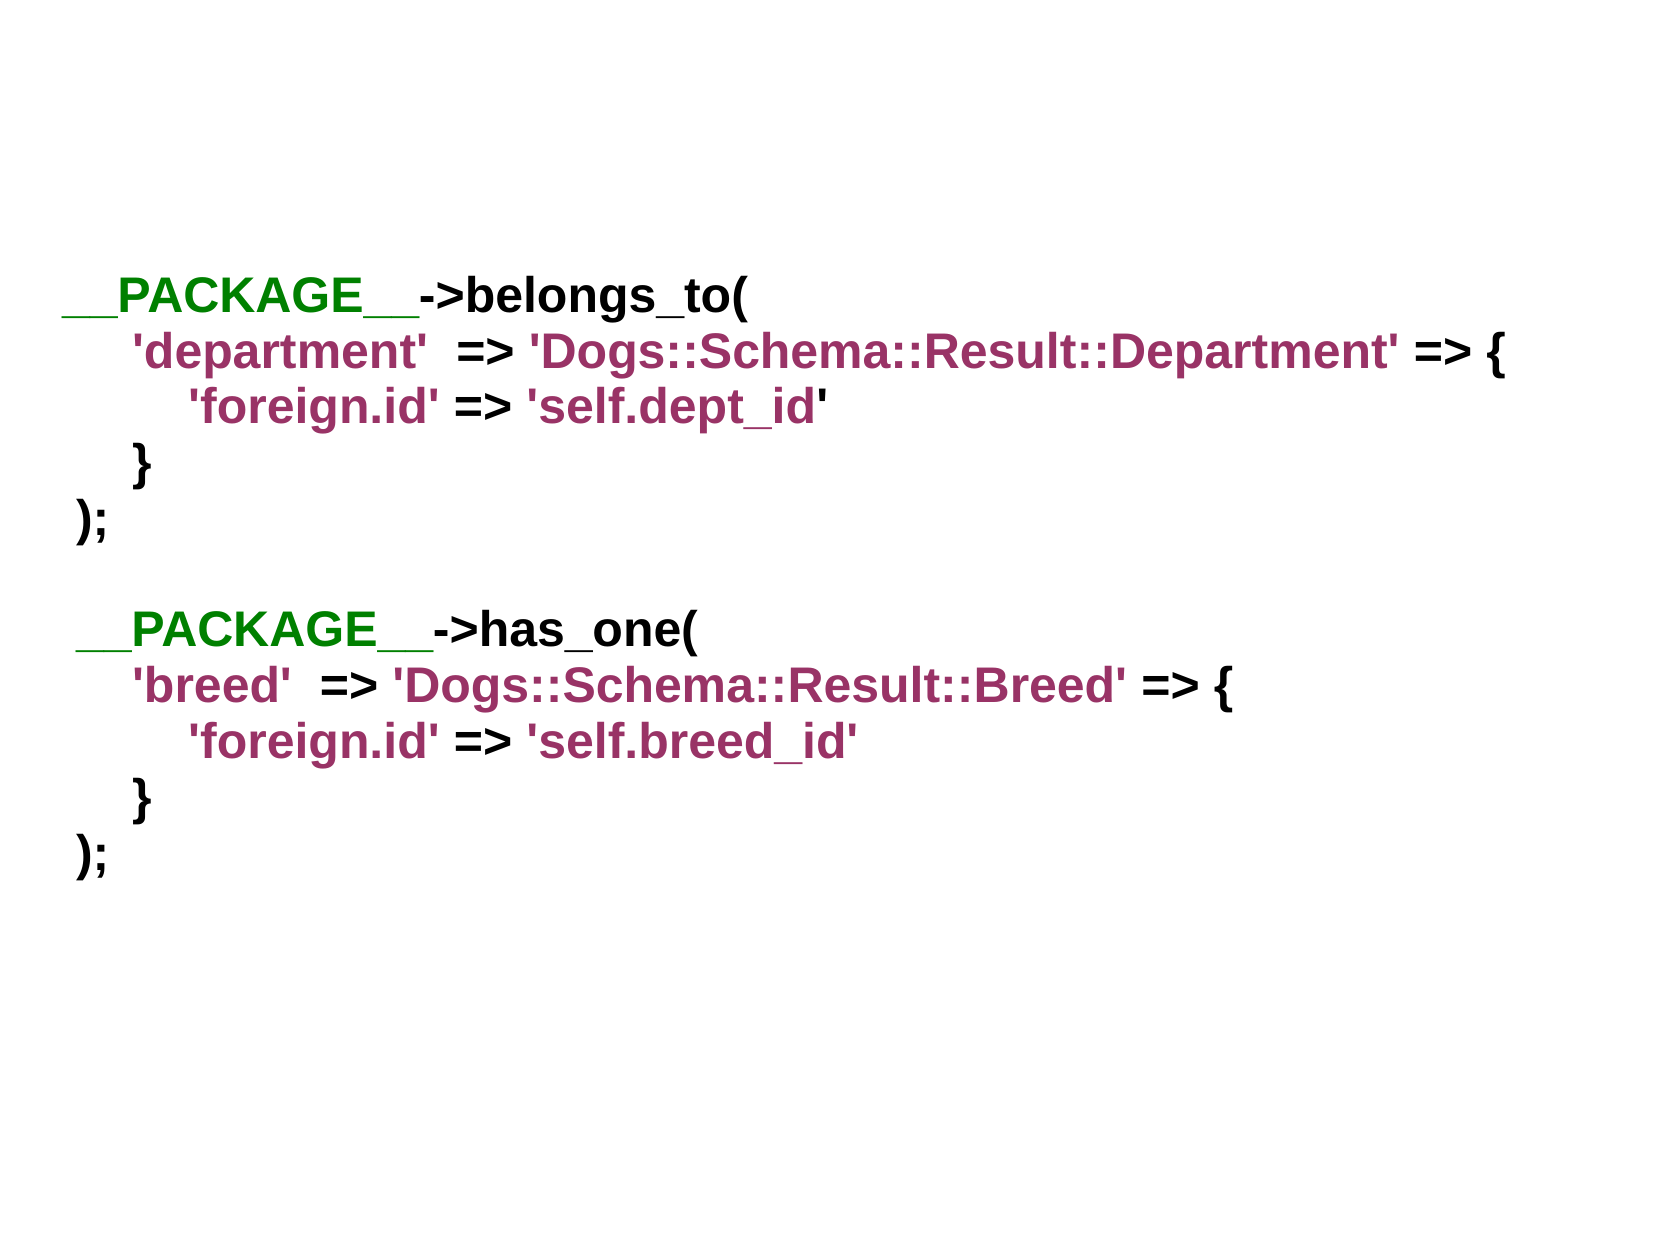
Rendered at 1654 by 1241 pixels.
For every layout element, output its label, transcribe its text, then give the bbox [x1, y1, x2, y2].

text_box __PACKAGE__->belongs_to( 'department' => 'Dogs::Schema::Result::Department' => { 'foreign.id' => 'self.dept_id' } ); __PACKAGE__->has_one( 'breed' => 'Dogs::Schema::Result::Breed' => { 'foreign.id' => 'self.breed_id' } ); [47, 259, 1563, 993]
